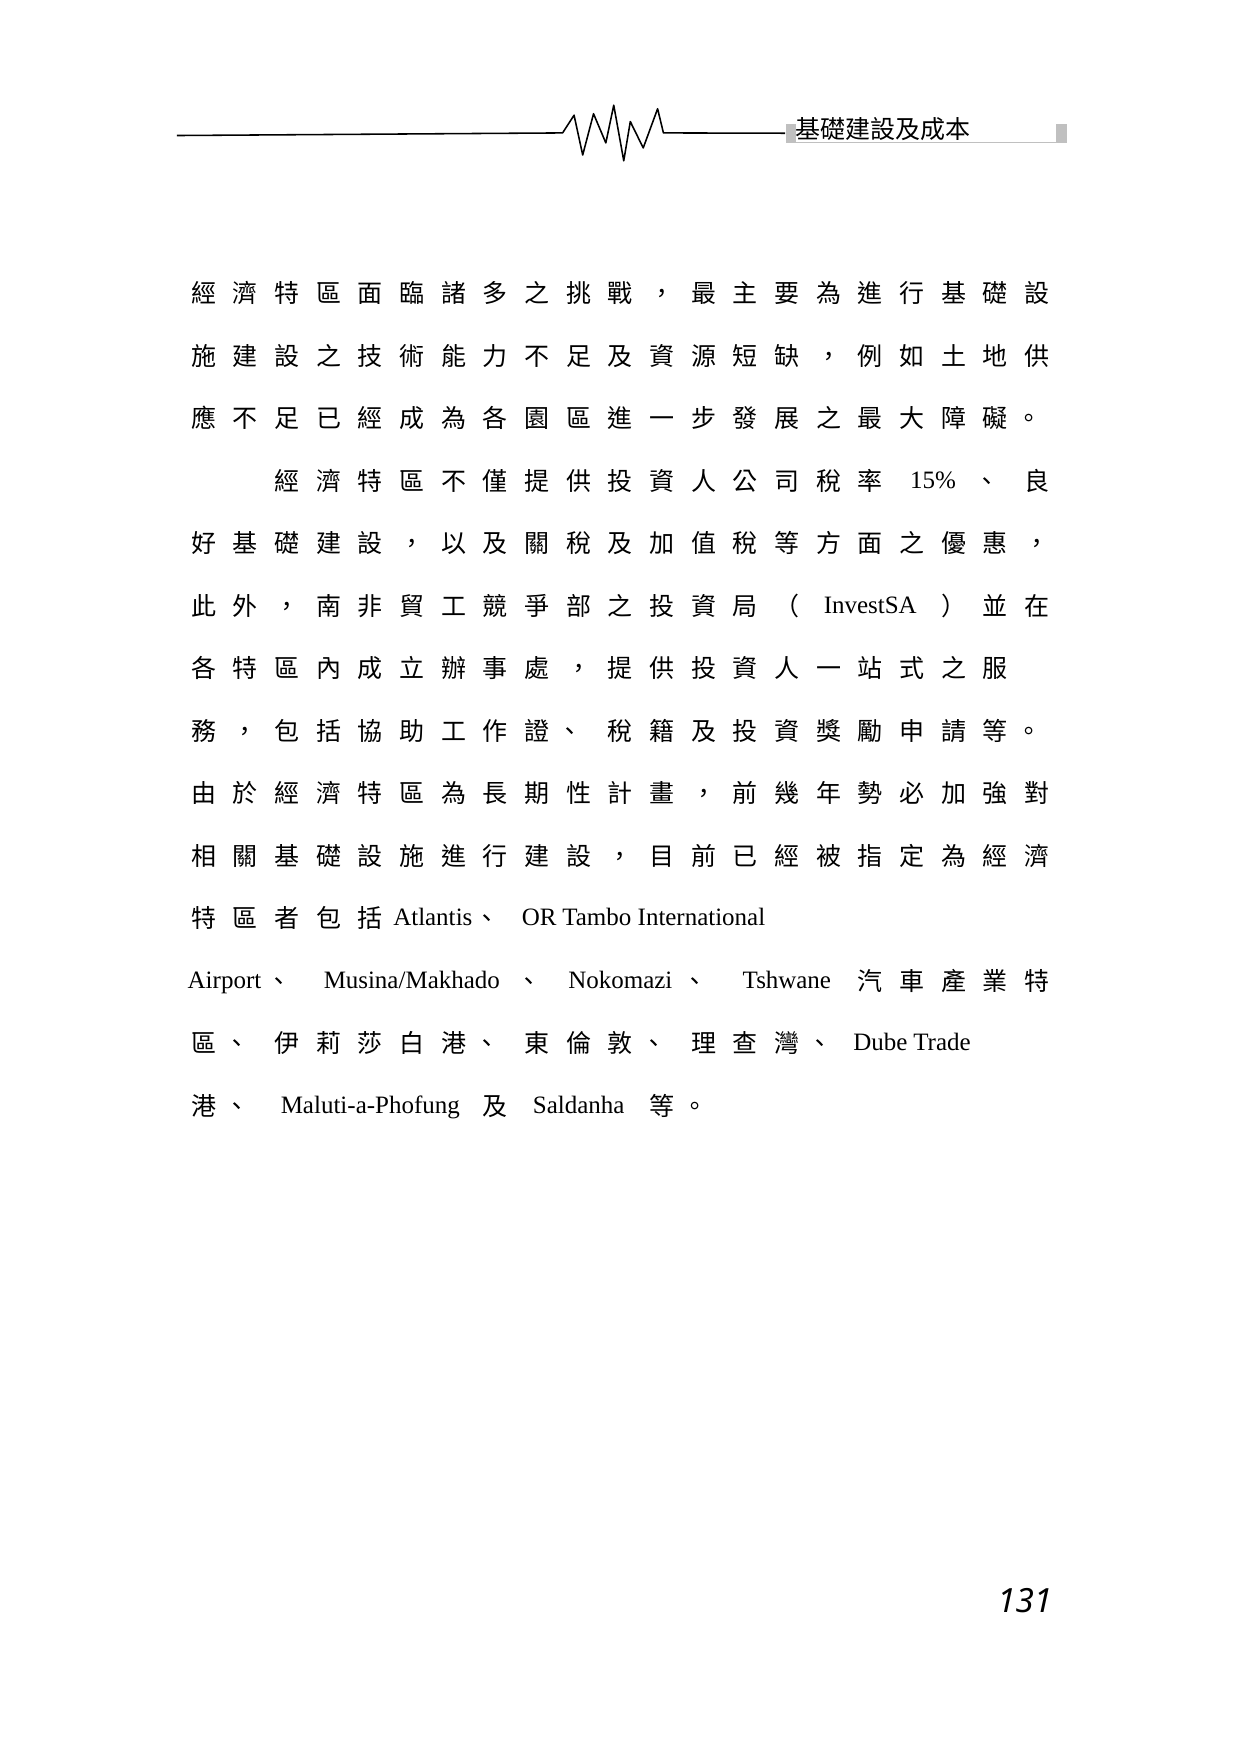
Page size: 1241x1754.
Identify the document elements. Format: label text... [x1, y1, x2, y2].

text 經濟特區面臨諸多之挑戰，最主要為進行基礎設施建設之技術能力不足及資源短缺，例如土地供應不足已經成為各園區進一步發展之最大障礙。 [183, 250, 1058, 438]
text 經濟特區不僅提供投資人公司稅率15%、良好基礎建設，以及關稅及加值稅等方面之優惠，此外，南非貿工競爭部之投資局（InvestSA）並在各特區內成立辦事處，提供投資人一站式之服務，包括協助工作證、稅籍及投資獎勵申請等。由於經濟特區為長期性計畫，前幾年勢必加強對相關基礎設施進行建設，目前已經被指定為經濟特區者包括Atlantis、OR Tambo International Airport、Musina/Makhado、Nokomazi、Tshwane汽車產業特區、伊莉莎白港、東倫敦、理查灣、Dube Trade港、Maluti-a-Phofung及Saldanha等。 [183, 438, 1058, 1125]
